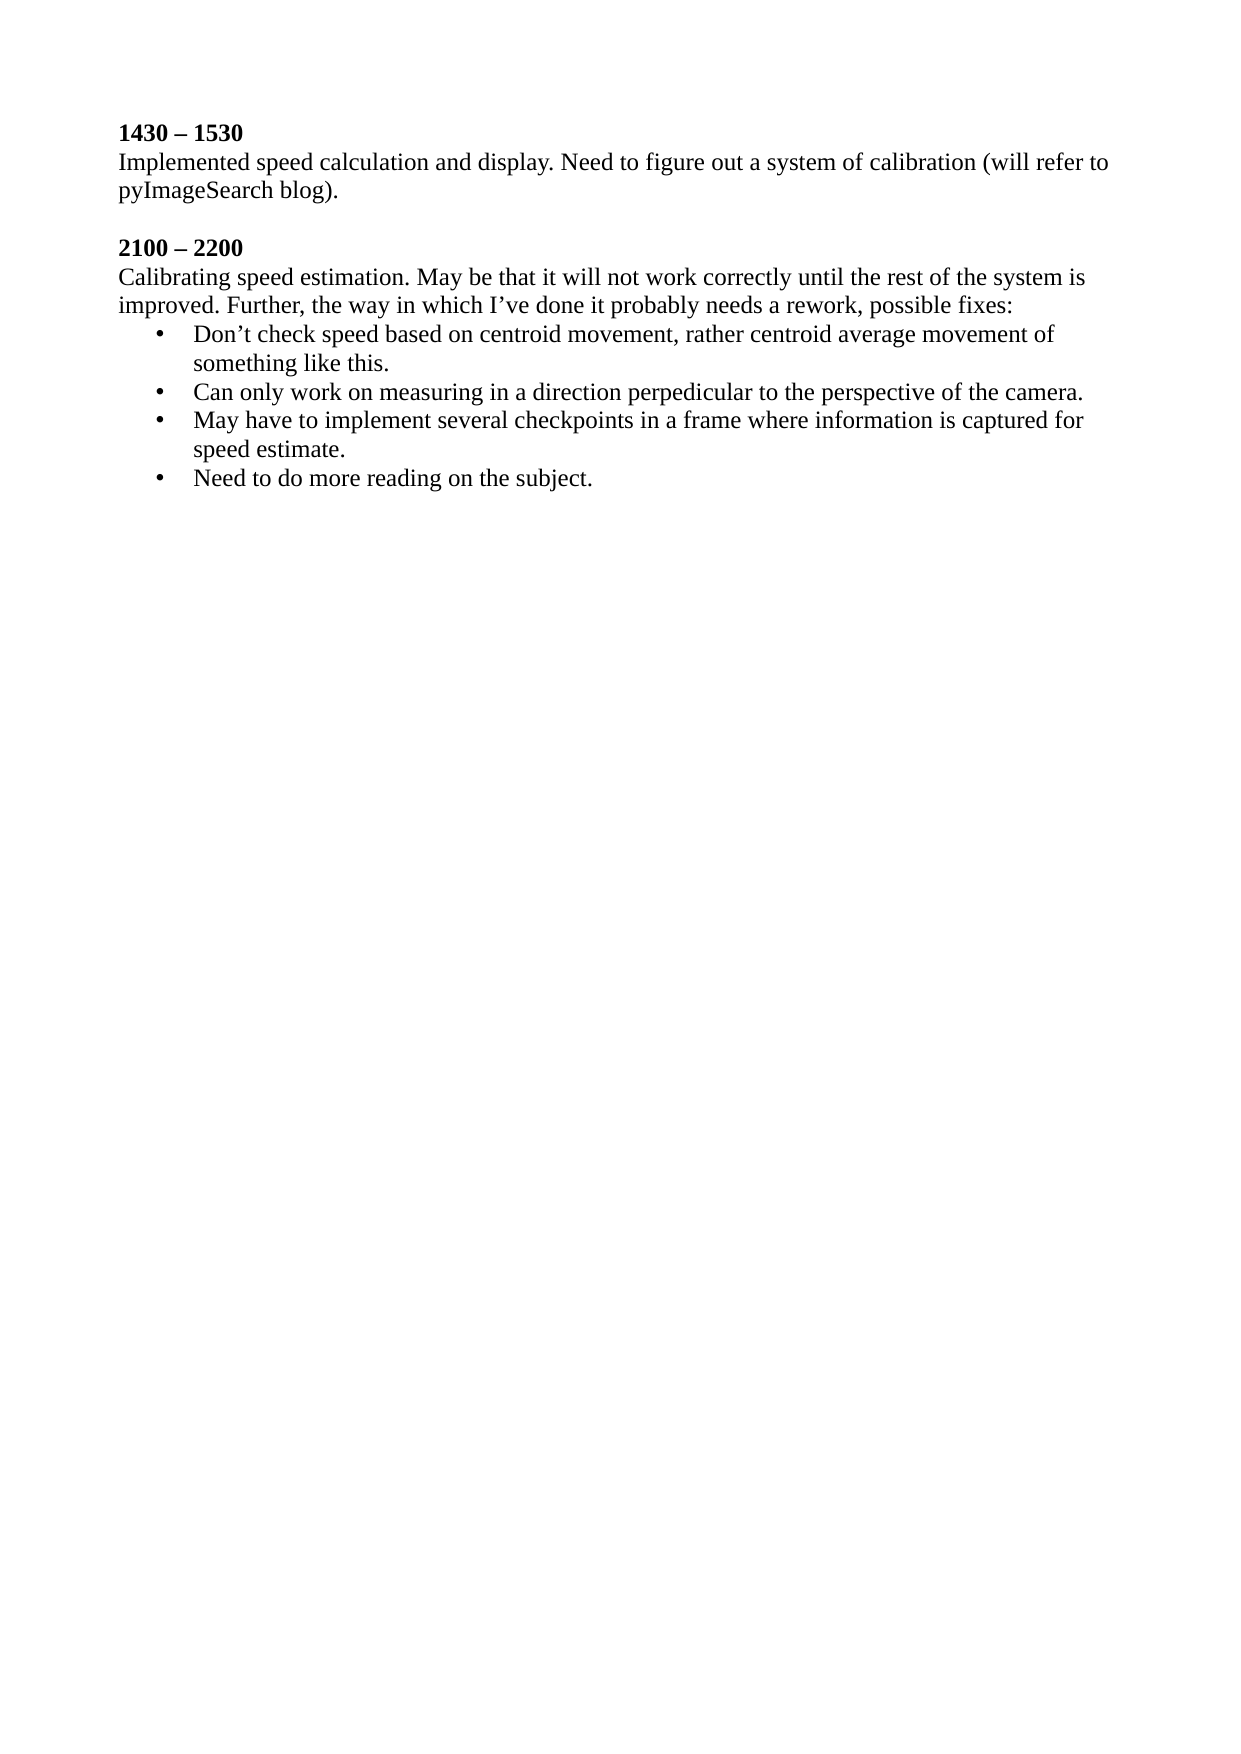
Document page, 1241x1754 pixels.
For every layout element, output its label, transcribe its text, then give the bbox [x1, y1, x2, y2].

text Implemented speed calculation and display. Need to figure out a system of calibration (will refer to pyImageSearch blog). [118, 147, 1122, 204]
text 1430 – 1530 [118, 118, 1122, 147]
list Need to do more reading on the subject. [156, 463, 1122, 492]
list Can only work on measuring in a direction perpedicular to the perspective of the camera. [156, 377, 1122, 406]
text Calibrating speed estimation. May be that it will not work correctly until the rest of the system is improved. Further, the way in which I’ve done it probably needs a rework, possible fixes: [118, 262, 1122, 319]
text 2100 – 2200 [118, 233, 1122, 262]
list May have to implement several checkpoints in a frame where information is captured for speed estimate. [156, 406, 1122, 463]
list Don’t check speed based on centroid movement, rather centroid average movement of something like this. [156, 319, 1122, 377]
